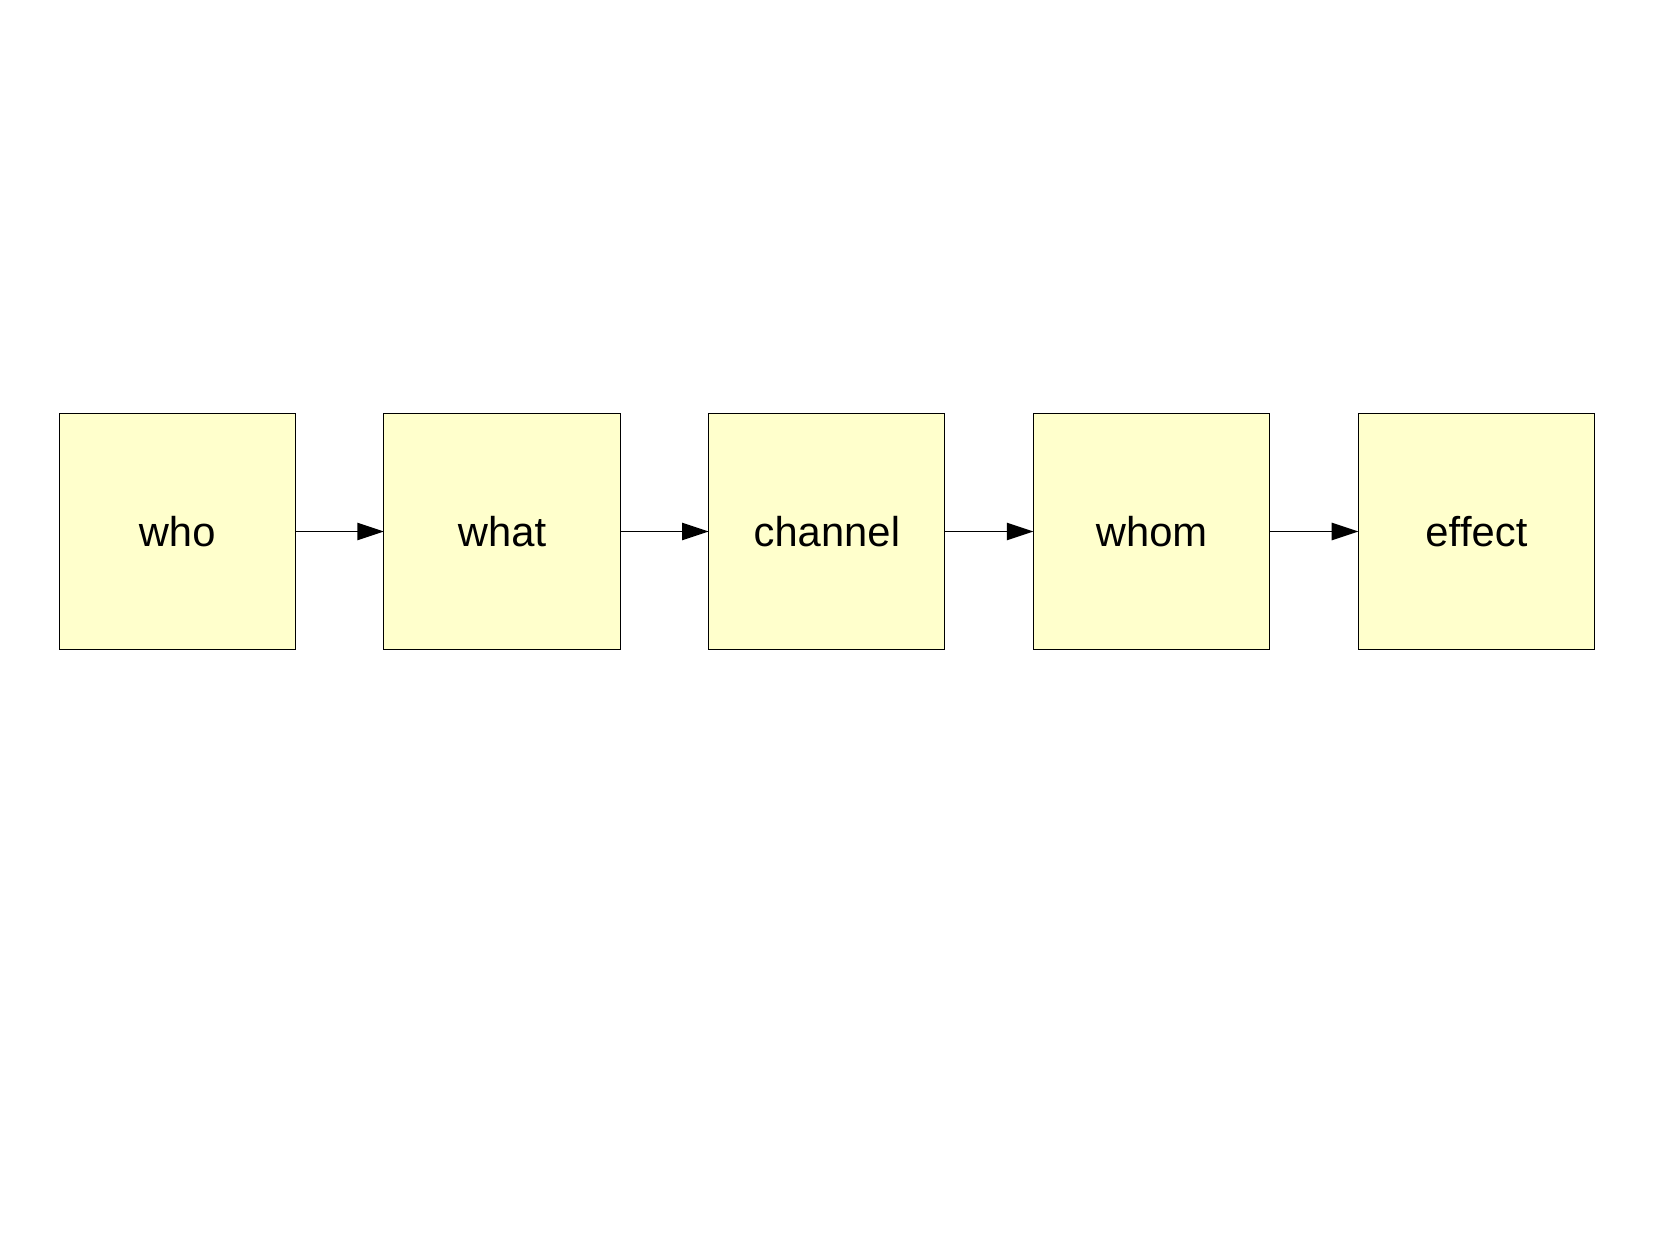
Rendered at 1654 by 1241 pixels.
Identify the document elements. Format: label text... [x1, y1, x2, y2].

text_box who [59, 413, 296, 650]
text_box what [383, 413, 621, 650]
text_box effect [1358, 413, 1595, 650]
text_box channel [708, 413, 945, 650]
text_box whom [1033, 413, 1270, 650]
